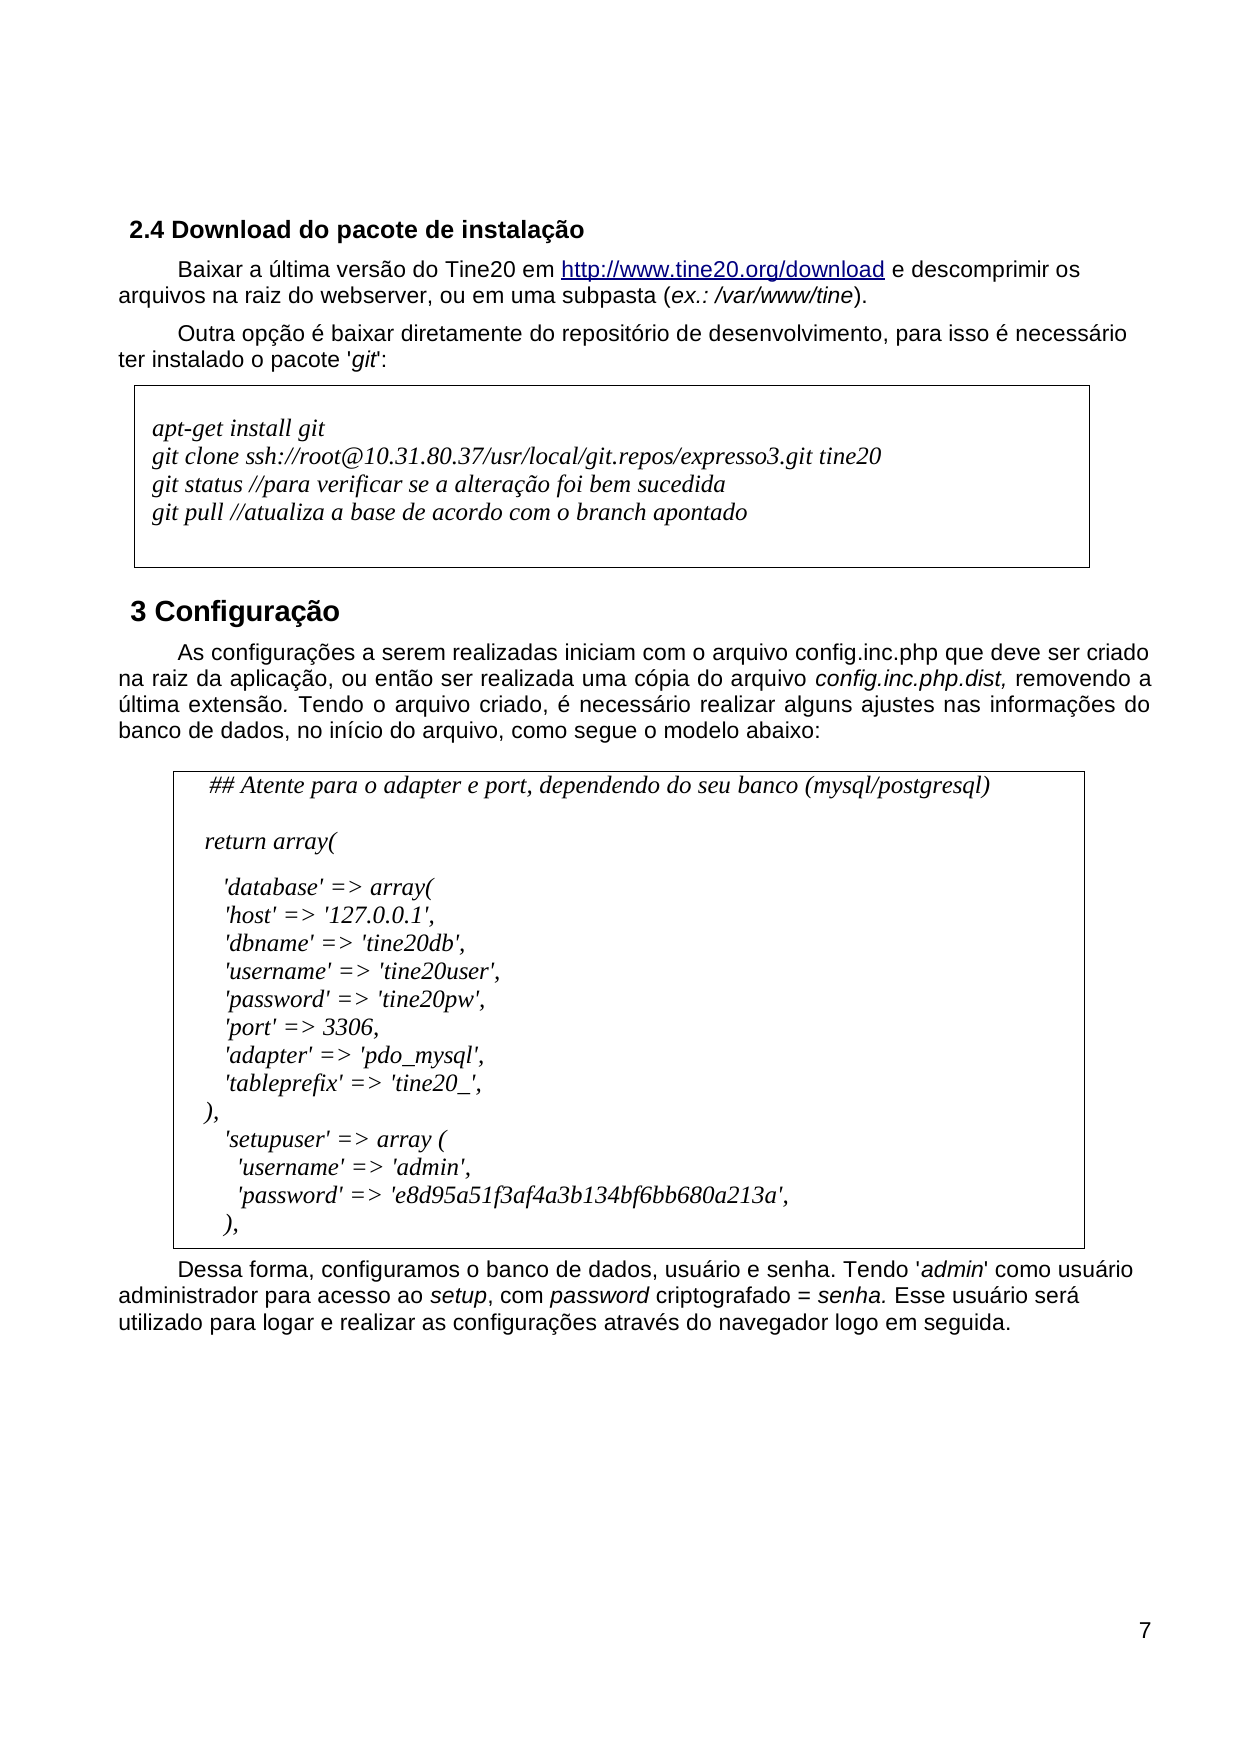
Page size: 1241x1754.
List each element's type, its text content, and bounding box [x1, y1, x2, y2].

text Outra opção é baixar diretamente do repositório de desenvolvimento, para isso é necessário ter instalado o pacote 'git': [118, 321, 1152, 373]
text Dessa forma, configuramos o banco de dados, usuário e senha. Tendo 'admin' como usuário administrador para acesso ao setup, com password criptografado = senha. Esse usuário será utilizado para logar e realizar as configurações através do navegador logo em seguida. [118, 1257, 1152, 1335]
subtitle Configuração [122, 595, 1152, 627]
text As configurações a serem realizadas iniciam com o arquivo config.inc.php que deve ser criado na raiz da aplicação, ou então ser realizada uma cópia do arquivo config.inc.php.dist, removendo a última extensão. Tendo o arquivo criado, é necessário realizar alguns ajustes nas informações do banco de dados, no início do arquivo, como segue o modelo abaixo: [118, 639, 1152, 743]
text Baixar a última versão do Tine20 em http://www.tine20.org/download e descomprimir os arquivos na raiz do webserver, ou em uma subpasta (ex.: /var/www/tine). [118, 256, 1152, 308]
subtitle Download do pacote de instalação [122, 216, 1152, 244]
